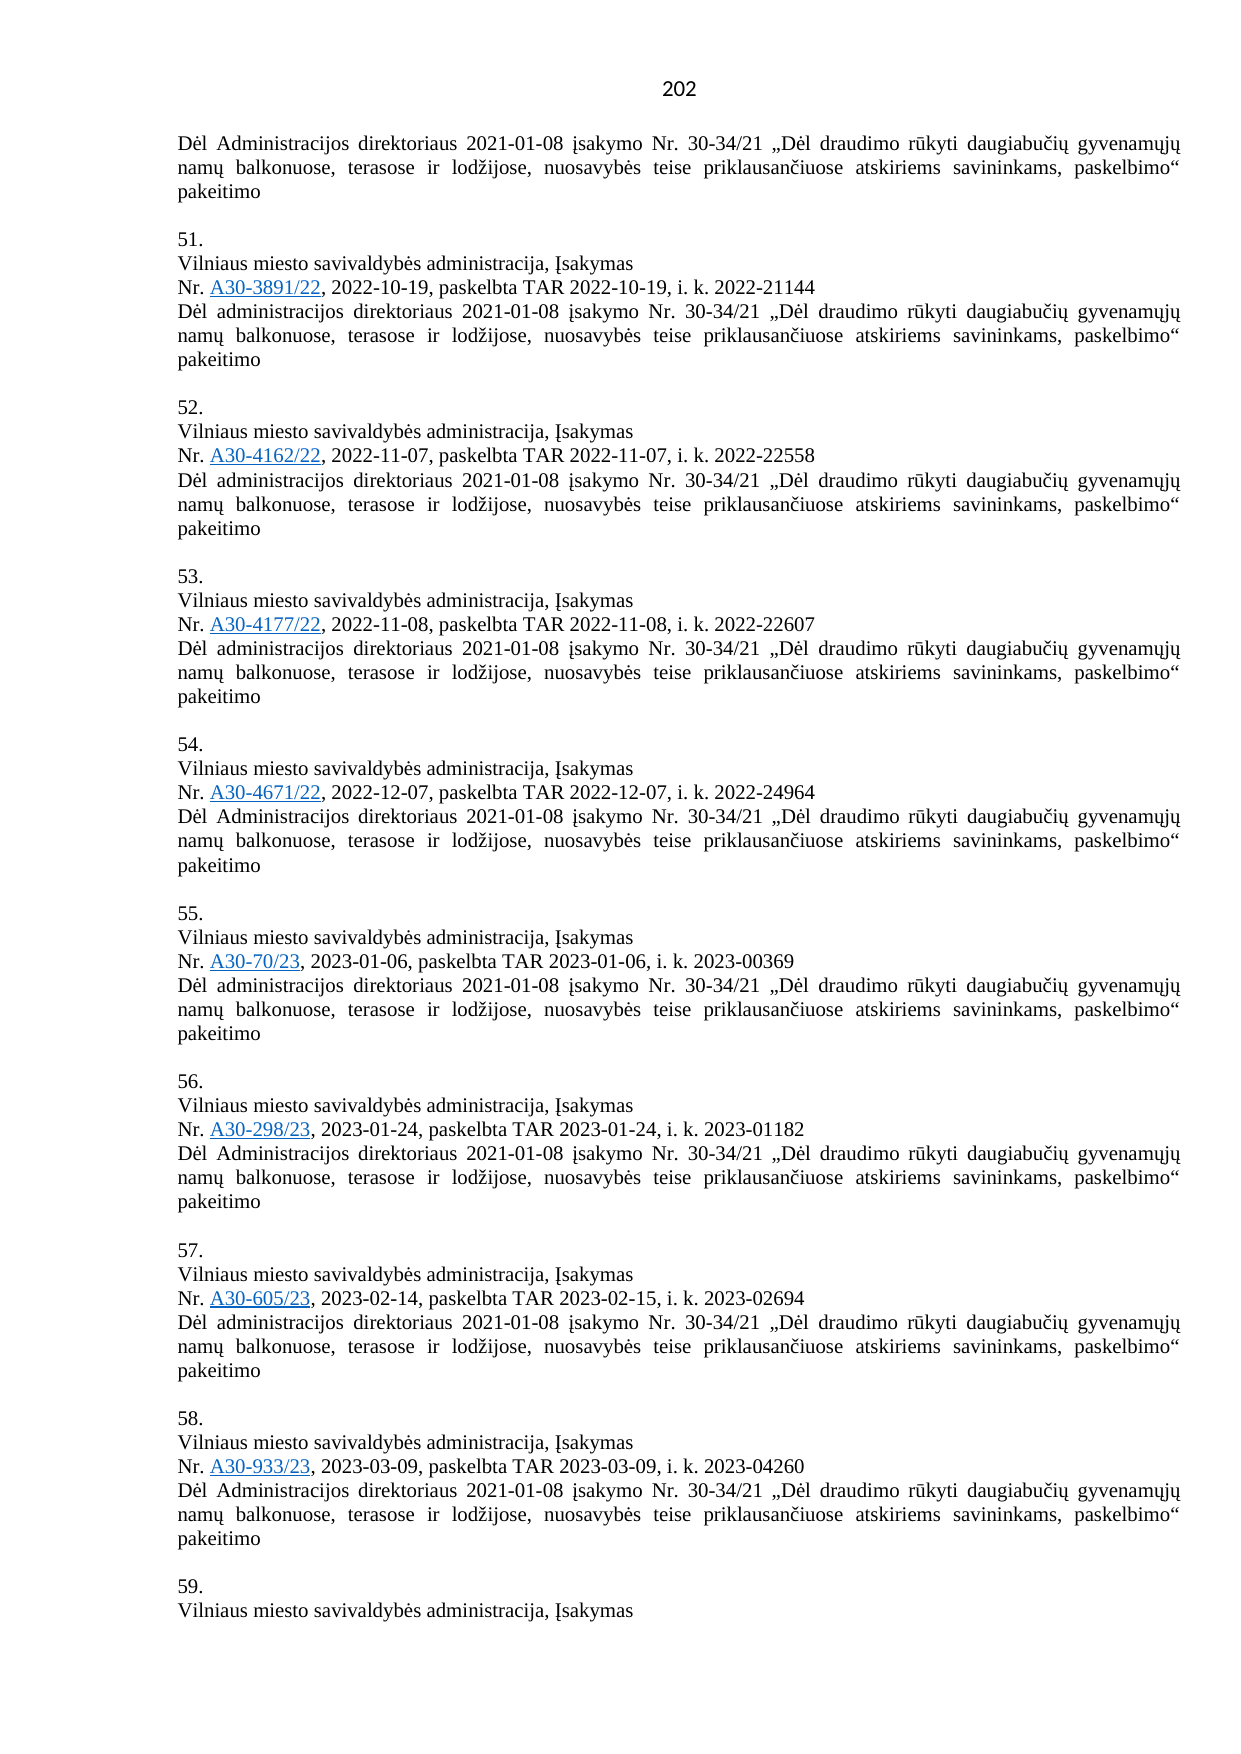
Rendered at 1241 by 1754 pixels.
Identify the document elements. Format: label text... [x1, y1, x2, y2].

text 52. [177, 395, 1181, 419]
text Vilniaus miesto savivaldybės administracija, Įsakymas [177, 1598, 1181, 1622]
text Nr. A30-4177/22, 2022-11-08, paskelbta TAR 2022-11-08, i. k. 2022-22607 [177, 612, 1181, 636]
text Dėl Administracijos direktoriaus 2021-01-08 įsakymo Nr. 30-34/21 „Dėl draudimo rūkyti daugiabučių gyvenamųjų namų balkonuose, terasose ir lodžijose, nuosavybės teise priklausančiuose atskiriems savininkams, paskelbimo“ pakeitimo [177, 1478, 1181, 1550]
text 57. [177, 1237, 1181, 1262]
text Vilniaus miesto savivaldybės administracija, Įsakymas [177, 1093, 1181, 1117]
text Nr. A30-605/23, 2023-02-14, paskelbta TAR 2023-02-15, i. k. 2023-02694 [177, 1286, 1181, 1310]
text Vilniaus miesto savivaldybės administracija, Įsakymas [177, 1262, 1181, 1286]
text 54. [177, 732, 1181, 756]
text Dėl administracijos direktoriaus 2021-01-08 įsakymo Nr. 30-34/21 „Dėl draudimo rūkyti daugiabučių gyvenamųjų namų balkonuose, terasose ir lodžijose, nuosavybės teise priklausančiuose atskiriems savininkams, paskelbimo“ pakeitimo [177, 1310, 1181, 1382]
text Nr. A30-298/23, 2023-01-24, paskelbta TAR 2023-01-24, i. k. 2023-01182 [177, 1117, 1181, 1141]
text Dėl administracijos direktoriaus 2021-01-08 įsakymo Nr. 30-34/21 „Dėl draudimo rūkyti daugiabučių gyvenamųjų namų balkonuose, terasose ir lodžijose, nuosavybės teise priklausančiuose atskiriems savininkams, paskelbimo“ pakeitimo [177, 467, 1181, 540]
text Nr. A30-933/23, 2023-03-09, paskelbta TAR 2023-03-09, i. k. 2023-04260 [177, 1454, 1181, 1478]
text Vilniaus miesto savivaldybės administracija, Įsakymas [177, 419, 1181, 443]
text 53. [177, 564, 1181, 588]
text Nr. A30-4162/22, 2022-11-07, paskelbta TAR 2022-11-07, i. k. 2022-22558 [177, 443, 1181, 467]
text Dėl Administracijos direktoriaus 2021-01-08 įsakymo Nr. 30-34/21 „Dėl draudimo rūkyti daugiabučių gyvenamųjų namų balkonuose, terasose ir lodžijose, nuosavybės teise priklausančiuose atskiriems savininkams, paskelbimo“ pakeitimo [177, 131, 1181, 203]
text Vilniaus miesto savivaldybės administracija, Įsakymas [177, 756, 1181, 780]
text Nr. A30-3891/22, 2022-10-19, paskelbta TAR 2022-10-19, i. k. 2022-21144 [177, 275, 1181, 299]
text Vilniaus miesto savivaldybės administracija, Įsakymas [177, 588, 1181, 612]
text Vilniaus miesto savivaldybės administracija, Įsakymas [177, 1430, 1181, 1454]
text 51. [177, 227, 1181, 251]
text Nr. A30-4671/22, 2022-12-07, paskelbta TAR 2022-12-07, i. k. 2022-24964 [177, 780, 1181, 804]
text Dėl administracijos direktoriaus 2021-01-08 įsakymo Nr. 30-34/21 „Dėl draudimo rūkyti daugiabučių gyvenamųjų namų balkonuose, terasose ir lodžijose, nuosavybės teise priklausančiuose atskiriems savininkams, paskelbimo“ pakeitimo [177, 299, 1181, 371]
text 56. [177, 1069, 1181, 1093]
text Vilniaus miesto savivaldybės administracija, Įsakymas [177, 251, 1181, 275]
text 55. [177, 901, 1181, 925]
text Nr. A30-70/23, 2023-01-06, paskelbta TAR 2023-01-06, i. k. 2023-00369 [177, 949, 1181, 973]
text 59. [177, 1574, 1181, 1598]
text 58. [177, 1406, 1181, 1430]
text Dėl administracijos direktoriaus 2021-01-08 įsakymo Nr. 30-34/21 „Dėl draudimo rūkyti daugiabučių gyvenamųjų namų balkonuose, terasose ir lodžijose, nuosavybės teise priklausančiuose atskiriems savininkams, paskelbimo“ pakeitimo [177, 636, 1181, 708]
text Vilniaus miesto savivaldybės administracija, Įsakymas [177, 925, 1181, 949]
text Dėl Administracijos direktoriaus 2021-01-08 įsakymo Nr. 30-34/21 „Dėl draudimo rūkyti daugiabučių gyvenamųjų namų balkonuose, terasose ir lodžijose, nuosavybės teise priklausančiuose atskiriems savininkams, paskelbimo“ pakeitimo [177, 1141, 1181, 1213]
text Dėl administracijos direktoriaus 2021-01-08 įsakymo Nr. 30-34/21 „Dėl draudimo rūkyti daugiabučių gyvenamųjų namų balkonuose, terasose ir lodžijose, nuosavybės teise priklausančiuose atskiriems savininkams, paskelbimo“ pakeitimo [177, 973, 1181, 1045]
text Dėl Administracijos direktoriaus 2021-01-08 įsakymo Nr. 30-34/21 „Dėl draudimo rūkyti daugiabučių gyvenamųjų namų balkonuose, terasose ir lodžijose, nuosavybės teise priklausančiuose atskiriems savininkams, paskelbimo“ pakeitimo [177, 804, 1181, 877]
